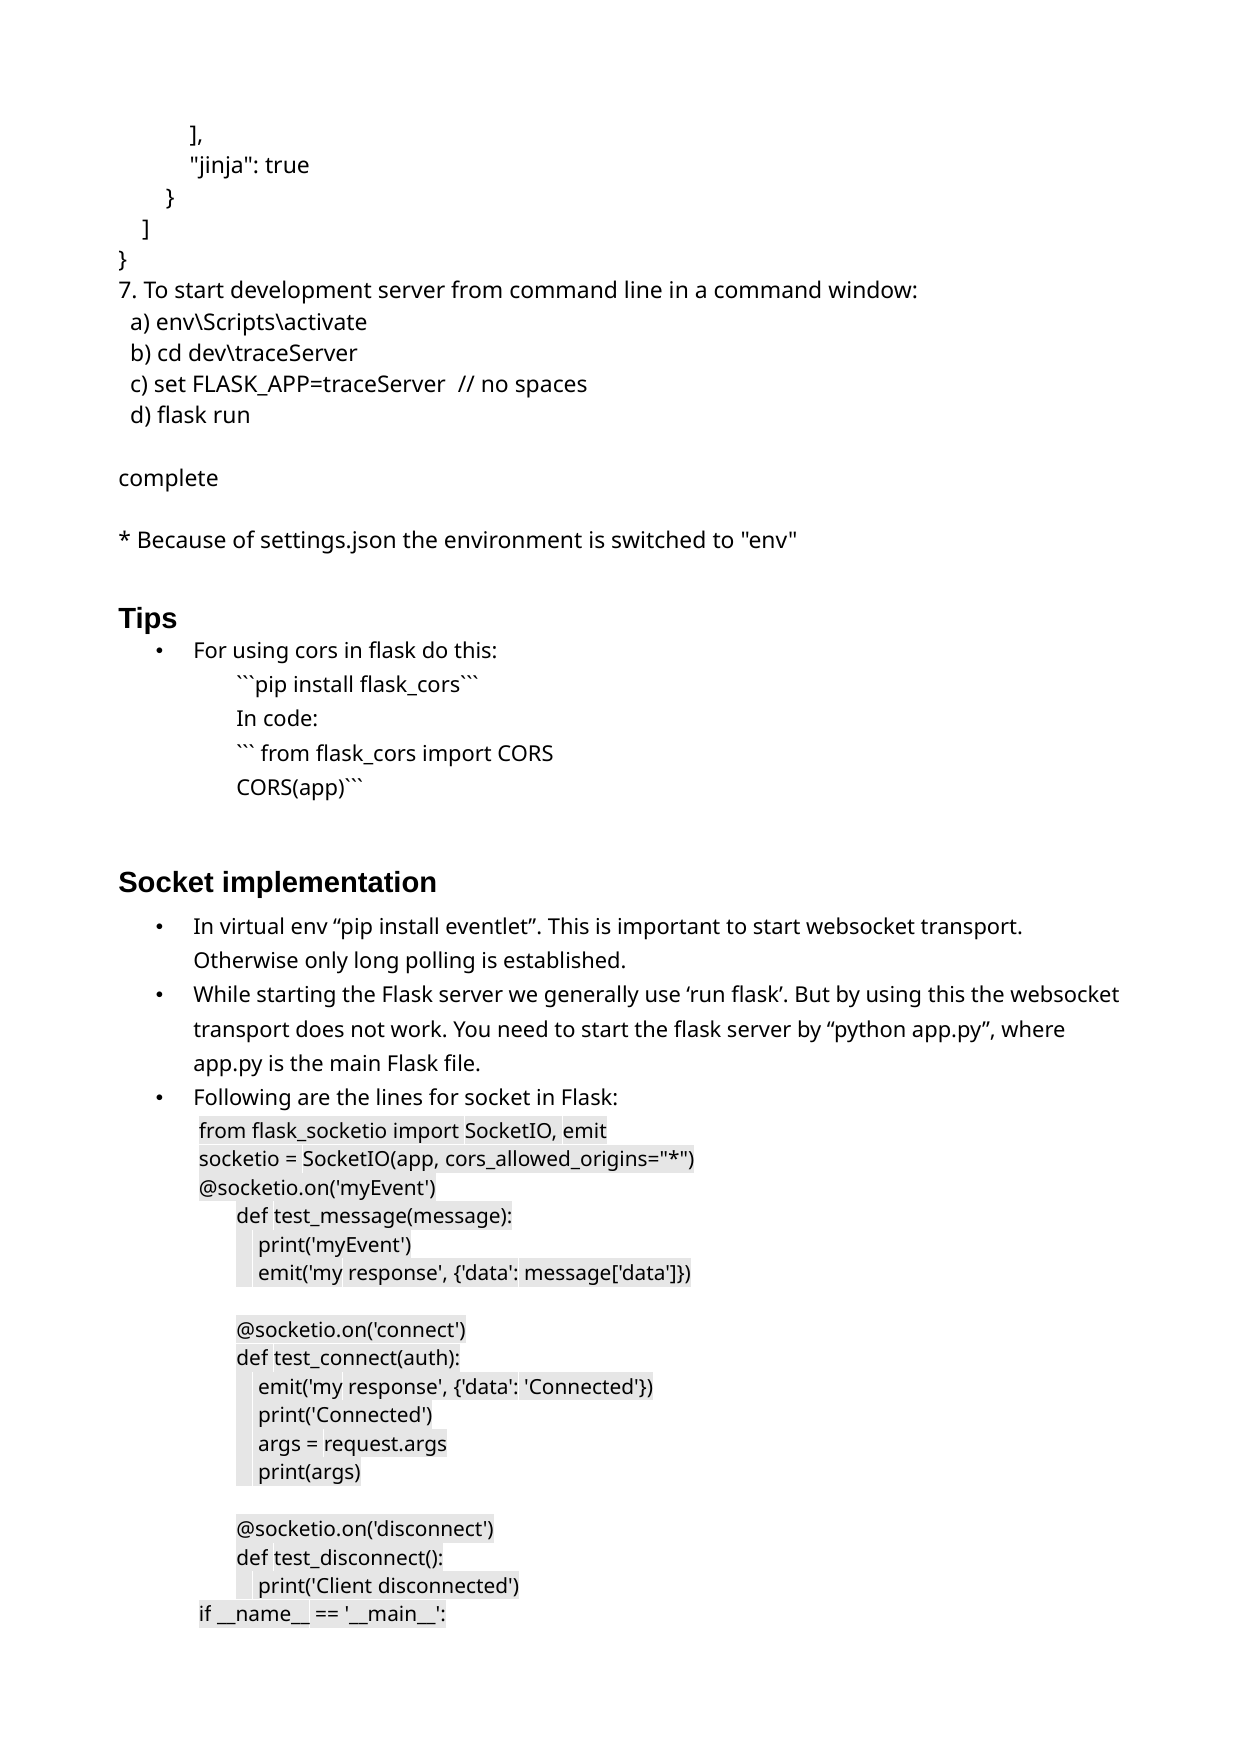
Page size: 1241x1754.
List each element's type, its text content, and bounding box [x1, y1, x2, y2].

text a) env\Scripts\activate [118, 306, 1122, 337]
text def test_message(message): [236, 1201, 1122, 1230]
subtitle Tips [118, 601, 1122, 635]
subtitle Socket implementation [118, 865, 1122, 898]
text * Because of settings.json the environment is switched to "env" [118, 524, 1122, 556]
text ``` from flask_cors import CORS [236, 737, 1122, 767]
text @socketio.on('myEvent') [199, 1173, 1122, 1201]
text emit('my response', {'data': 'Connected'}) [236, 1372, 1122, 1400]
text "jinja": true [118, 149, 1122, 181]
text def test_disconnect(): [236, 1543, 1122, 1571]
text if __name__ == '__main__': [199, 1599, 1122, 1628]
text from flask_socketio import SocketIO, emit [199, 1116, 1122, 1144]
text 7. To start development server from command line in a command window: [118, 274, 1122, 306]
text c) set FLASK_APP=traceServer // no spaces [118, 368, 1122, 399]
text ] [118, 212, 1122, 243]
list While starting the Flask server we generally use ‘run flask’. But by using this the websocket transport does not work. You need to start the flask server by “python app.py”, where app.py is the main Flask file. [156, 979, 1122, 1077]
text b) cd dev\traceServer [118, 337, 1122, 368]
text CORS(app)``` [236, 772, 1122, 801]
text } [118, 181, 1122, 212]
text @socketio.on('disconnect') [236, 1514, 1122, 1543]
text emit('my response', {'data': message['data']}) [236, 1258, 1122, 1287]
list In virtual env “pip install eventlet”. This is important to start websocket transport. Otherwise only long polling is established. [156, 911, 1122, 975]
text complete [118, 462, 1122, 493]
text @socketio.on('connect') [236, 1315, 1122, 1343]
text print('myEvent') [236, 1230, 1122, 1258]
text } [118, 243, 1122, 274]
text print(args) [236, 1457, 1122, 1486]
text def test_connect(auth): [236, 1343, 1122, 1372]
text print('Connected') [236, 1400, 1122, 1429]
text ], [118, 118, 1122, 149]
text d) flask run [118, 399, 1122, 431]
list Following are the lines for socket in Flask: [156, 1082, 1122, 1112]
text socketio = SocketIO(app, cors_allowed_origins="*") [199, 1144, 1122, 1173]
list For using cors in flask do this: [156, 635, 1122, 665]
text ```pip install flask_cors``` [236, 669, 1122, 699]
text In code: [236, 703, 1122, 733]
text args = request.args [236, 1429, 1122, 1457]
text print('Client disconnected') [236, 1571, 1122, 1599]
